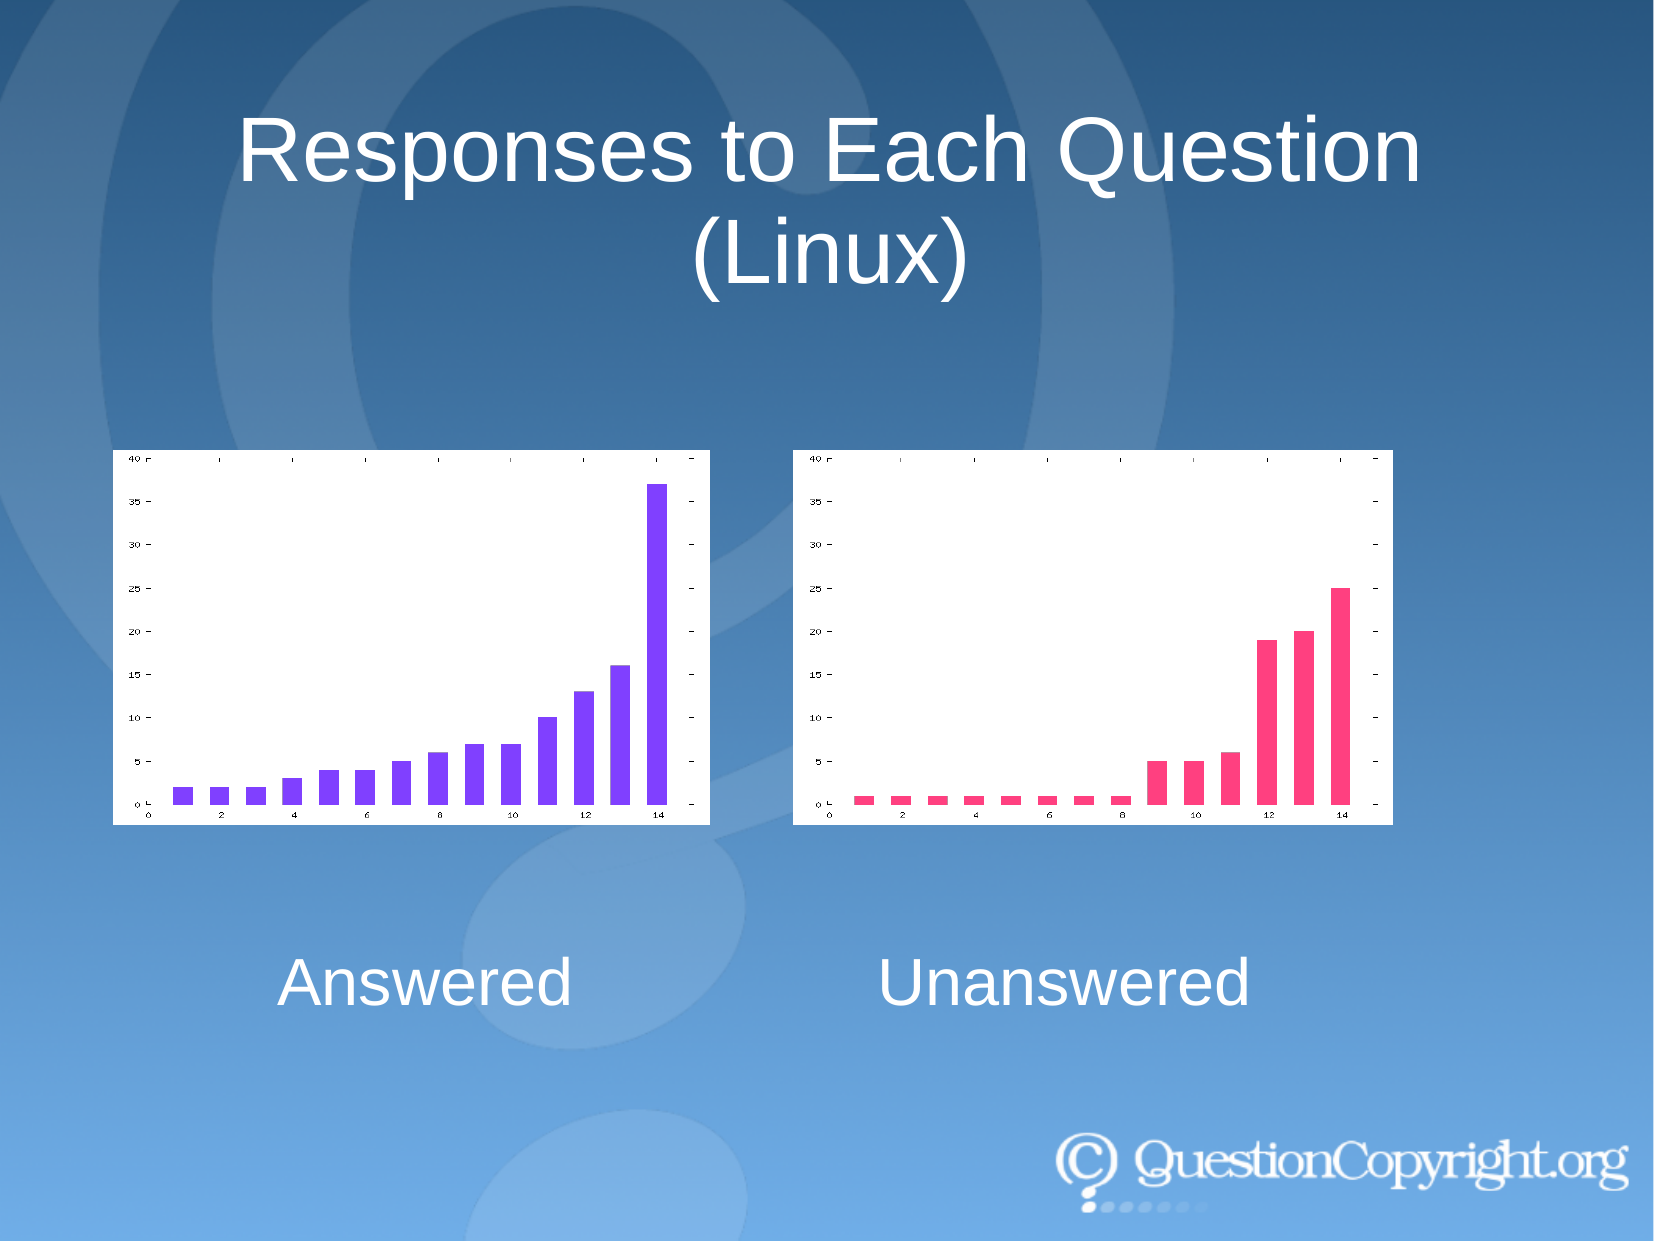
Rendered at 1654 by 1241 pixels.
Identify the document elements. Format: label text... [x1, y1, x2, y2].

title Responses to Each Question (Linux) [86, 91, 1576, 413]
picture [0, 0, 1654, 1241]
text_box Unanswered [862, 937, 1313, 1031]
text_box Answered [262, 937, 638, 1031]
